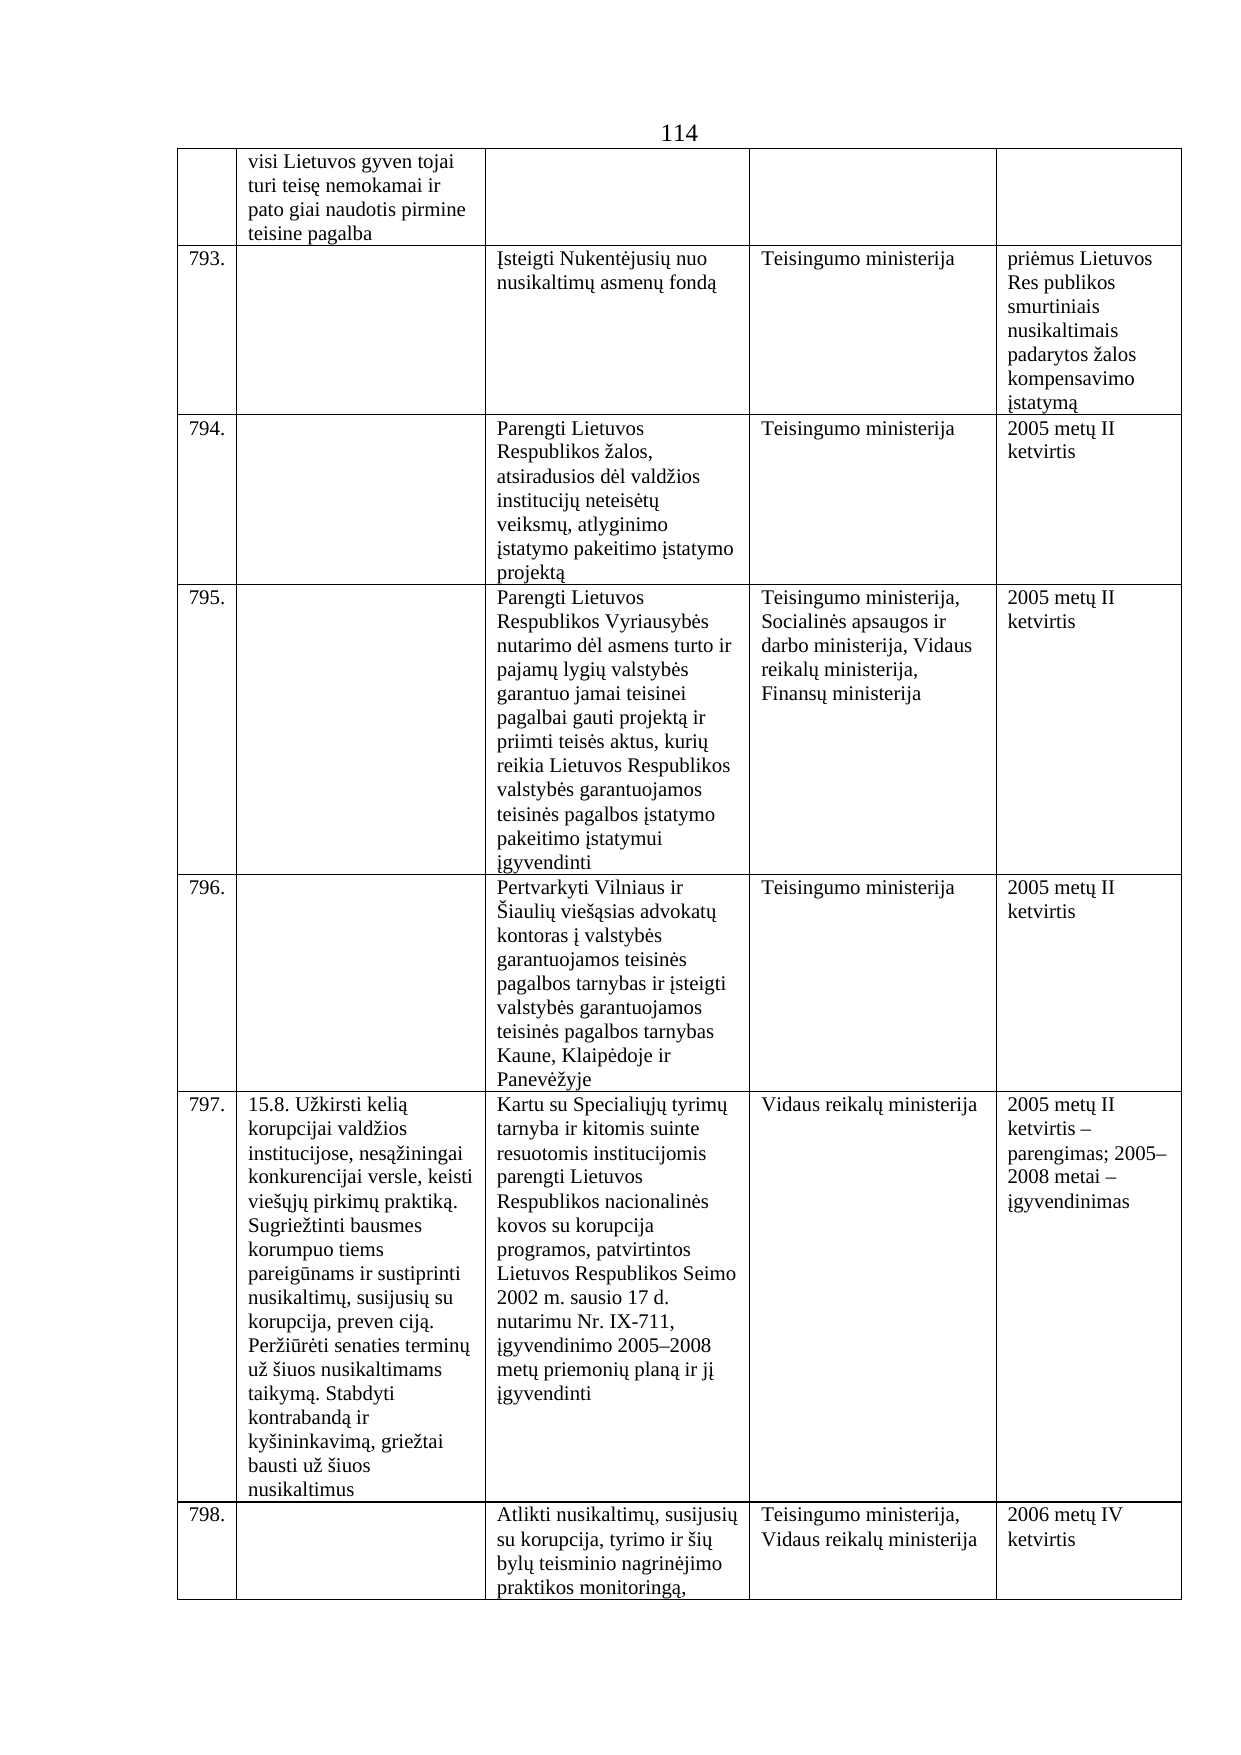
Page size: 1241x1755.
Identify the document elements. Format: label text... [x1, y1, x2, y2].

table_cell [237, 1503, 485, 1599]
table_cell visi Lietuvos gyven tojai turi teisę nemokamai ir pato giai naudotis pirmine teisine pagalba [237, 149, 485, 245]
table_cell 15.8. Užkirsti kelią korupcijai valdžios institucijose, nesąžiningai konkurencijai versle, keisti viešųjų pirkimų praktiką. Sugriežtinti bausmes korumpuo tiems pareigūnams ir sustiprinti nusikaltimų, susijusių su korupcija, preven ciją. Peržiūrėti senaties terminų už šiuos nusikaltimams taikymą. Stabdyti kontrabandą ir kyšininkavimą, griežtai bausti už šiuos nusikaltimus [237, 1092, 485, 1501]
table_cell [237, 875, 485, 1091]
table_cell Teisingumo ministerija, Vidaus reikalų ministerija [750, 1503, 996, 1599]
table_cell Vidaus reikalų ministerija [750, 1092, 996, 1501]
table_cell priėmus Lietuvos Res publikos smurtiniais nusikaltimais padarytos žalos kompensavimo įstatymą [997, 246, 1181, 414]
table_cell 796. [178, 875, 236, 1091]
table_cell 2005 metų II ketvirtis [997, 415, 1181, 584]
table_cell Teisingumo ministerija [750, 415, 996, 584]
table_cell 798. [178, 1503, 236, 1599]
table_cell 2005 metų II ketvirtis [997, 875, 1181, 1091]
table_cell Teisingumo ministerija [750, 875, 996, 1091]
table_cell 797. [178, 1092, 236, 1501]
table_cell Teisingumo ministerija [750, 246, 996, 414]
table_cell 2005 metų II ketvirtis – parengimas; 2005–2008 metai – įgyvendinimas [997, 1092, 1181, 1501]
table_cell 793. [178, 246, 236, 414]
table_cell Atlikti nusikaltimų, susijusių su korupcija, tyrimo ir šių bylų teisminio nagrinėjimo praktikos monitoringą, [486, 1503, 749, 1599]
table_cell Parengti Lietuvos Respublikos Vyriausybės nutarimo dėl asmens turto ir pajamų lygių valstybės garantuo jamai teisinei pagalbai gauti projektą ir priimti teisės aktus, kurių reikia Lietuvos Respublikos valstybės garantuojamos teisinės pagalbos įstatymo pakeitimo įstatymui įgyvendinti [486, 585, 749, 874]
table_cell [486, 149, 749, 245]
table_cell [997, 149, 1181, 245]
table_cell 2006 metų IV ketvirtis [997, 1503, 1181, 1599]
table_cell [178, 149, 236, 245]
table_cell [750, 149, 996, 245]
table_cell [237, 585, 485, 874]
table_cell Įsteigti Nukentėjusių nuo nusikaltimų asmenų fondą [486, 246, 749, 414]
table_cell Kartu su Specialiųjų tyrimų tarnyba ir kitomis suinte resuotomis institucijomis parengti Lietuvos Respublikos nacionalinės kovos su korupcija programos, patvirtintos Lietuvos Respublikos Seimo 2002 m. sausio 17 d. nutarimu Nr. IX-711, įgyvendinimo 2005–2008 metų priemonių planą ir jį įgyvendinti [486, 1092, 749, 1501]
table_cell 795. [178, 585, 236, 874]
table_cell [237, 415, 485, 584]
table_cell 794. [178, 415, 236, 584]
table_cell Pertvarkyti Vilniaus ir Šiaulių viešąsias advokatų kontoras į valstybės garantuojamos teisinės pagalbos tarnybas ir įsteigti valstybės garantuojamos teisinės pagalbos tarnybas Kaune, Klaipėdoje ir Panevėžyje [486, 875, 749, 1091]
table_cell Parengti Lietuvos Respublikos žalos, atsiradusios dėl valdžios institucijų neteisėtų veiksmų, atlyginimo įstatymo pakeitimo įstatymo projektą [486, 415, 749, 584]
table_cell Teisingumo ministerija, Socialinės apsaugos ir darbo ministerija, Vidaus reikalų ministerija, Finansų ministerija [750, 585, 996, 874]
table_cell [237, 246, 485, 414]
table_cell 2005 metų II ketvirtis [997, 585, 1181, 874]
